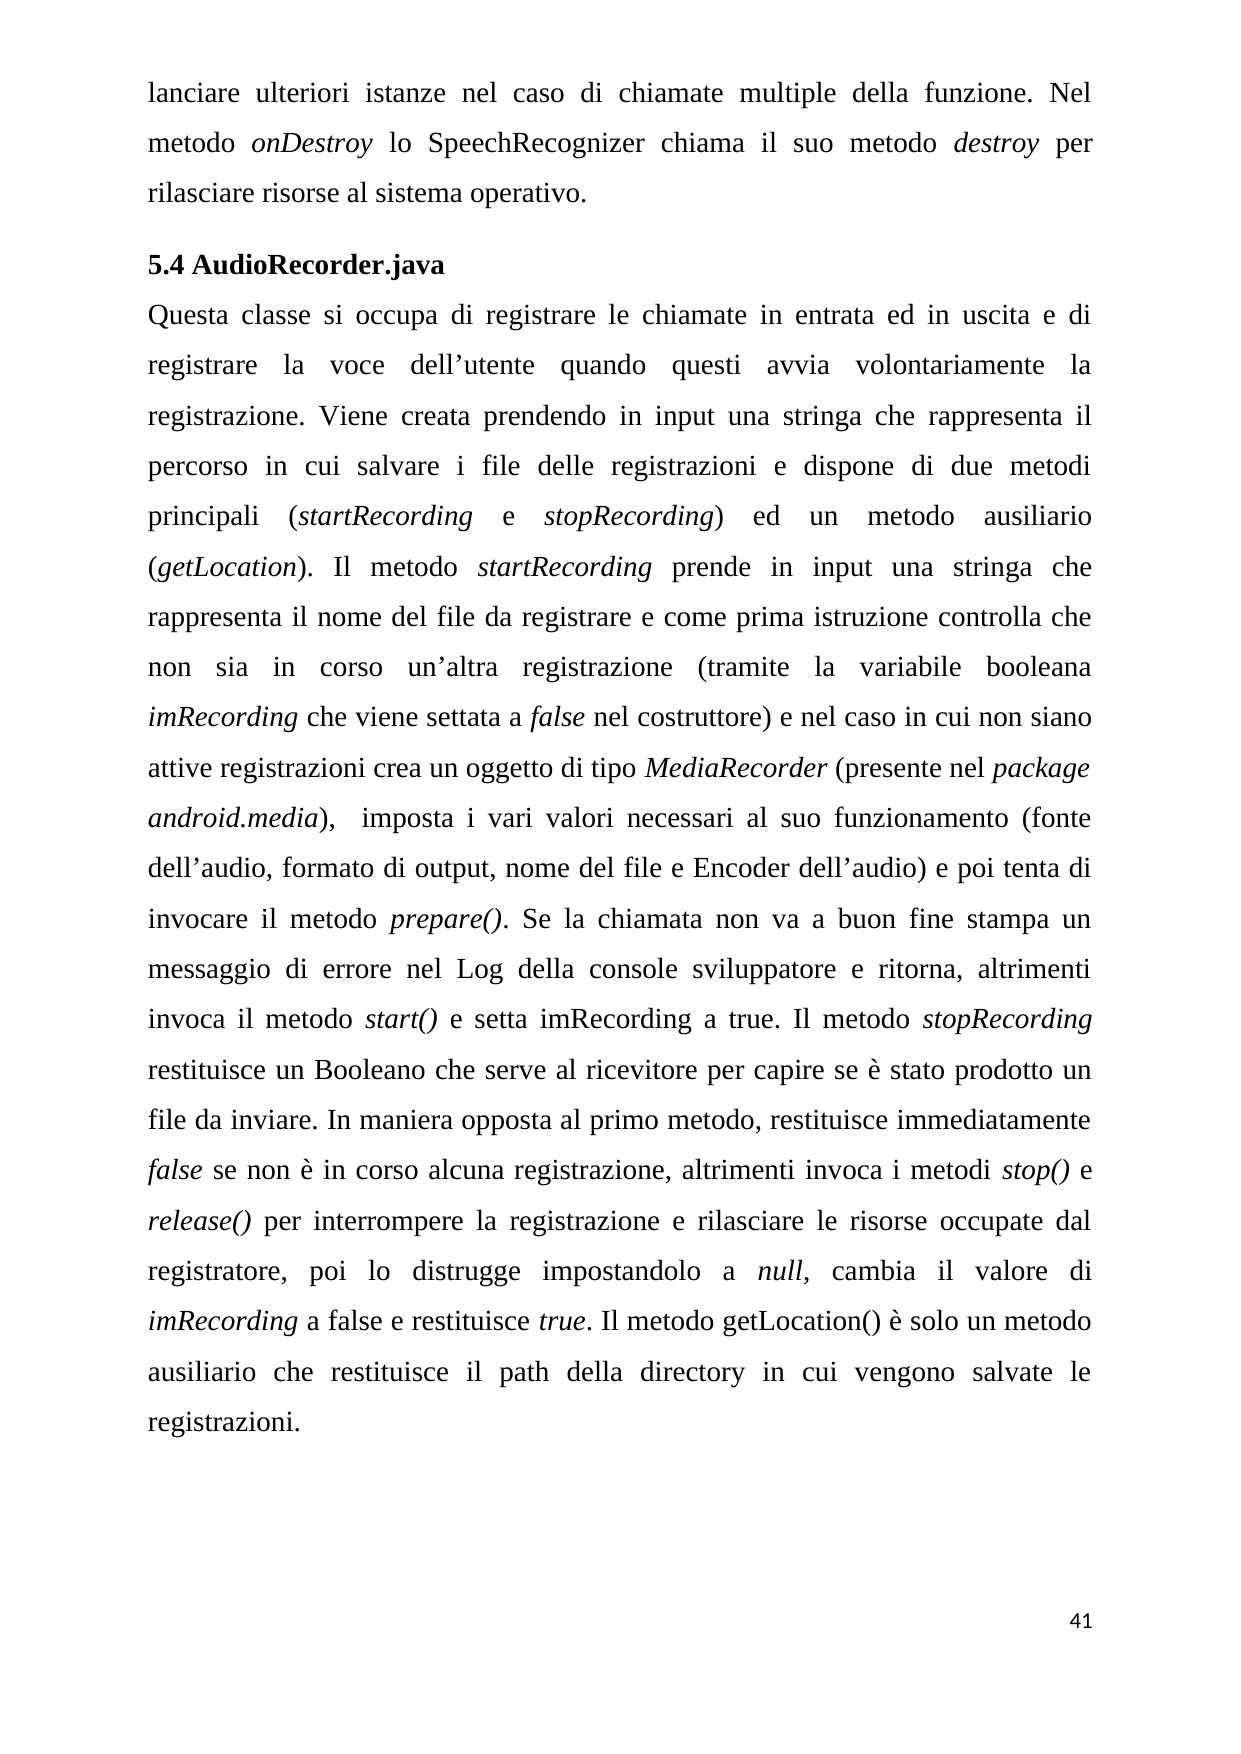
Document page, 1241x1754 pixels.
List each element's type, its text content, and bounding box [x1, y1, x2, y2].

subtitle 5.4 AudioRecorder.java [148, 247, 1092, 280]
text Questa classe si occupa di registrare le chiamate in entrata ed in uscita e di registrare la voce dell’utente quando questi avvia volontariamente la registrazione. Viene creata prendendo in input una stringa che rappresenta il percorso in cui salvare i file delle registrazioni e dispone di due metodi principali (startRecording e stopRecording) ed un metodo ausiliario (getLocation). Il metodo startRecording prende in input una stringa che rappresenta il nome del file da registrare e come prima istruzione controlla che non sia in corso un’altra registrazione (tramite la variabile booleana imRecording che viene settata a false nel costruttore) e nel caso in cui non siano attive registrazioni crea un oggetto di tipo MediaRecorder (presente nel package android.media), imposta i vari valori necessari al suo funzionamento (fonte dell’audio, formato di output, nome del file e Encoder dell’audio) e poi tenta di invocare il metodo prepare(). Se la chiamata non va a buon fine stampa un messaggio di errore nel Log della console sviluppatore e ritorna, altrimenti invoca il metodo start() e setta imRecording a true. Il metodo stopRecording restituisce un Booleano che serve al ricevitore per capire se è stato prodotto un file da inviare. In maniera opposta al primo metodo, restituisce immediatamente false se non è in corso alcuna registrazione, altrimenti invoca i metodi stop() e release() per interrompere la registrazione e rilasciare le risorse occupate dal registratore, poi lo distrugge impostandolo a null, cambia il valore di imRecording a false e restituisce true. Il metodo getLocation() è solo un metodo ausiliario che restituisce il path della directory in cui vengono salvate le registrazioni. [148, 297, 1092, 1437]
text lanciare ulteriori istanze nel caso di chiamate multiple della funzione. Nel metodo onDestroy lo SpeechRecognizer chiama il suo metodo destroy per rilasciare risorse al sistema operativo. [148, 75, 1092, 209]
